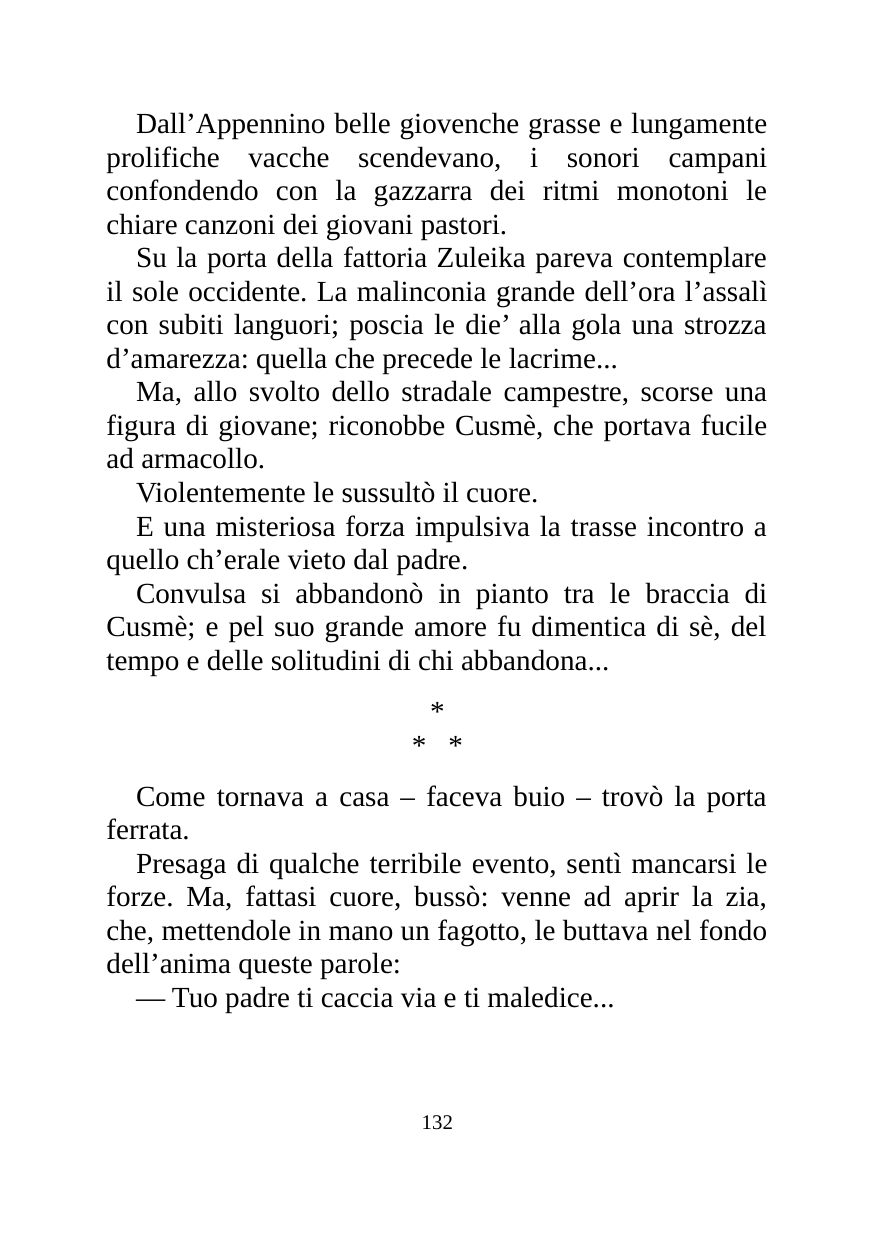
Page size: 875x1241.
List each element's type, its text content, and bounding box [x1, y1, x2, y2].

text Ma, allo svolto dello stradale campestre, scorse una figura di giovane; riconobbe Cusmè, che portava fucile ad armacollo. [106, 374, 768, 475]
text Su la porta della fattoria Zuleika pareva contemplare il sole occidente. La malinconia grande dell’ora l’assalì con subiti languori; poscia le die’ alla gola una strozza d’amarezza: quella che precede le lacrime... [106, 240, 768, 374]
text Dall’Appennino belle giovenche grasse e lungamente prolifiche vacche scendevano, i sonori campani confondendo con la gazzarra dei ritmi monotoni le chiare canzoni dei giovani pastori. [106, 106, 768, 240]
text Violentemente le sussultò il cuore. [106, 475, 768, 509]
text Presaga di qualche terribile evento, sentì mancarsi le forze. Ma, fattasi cuore, bussò: venne ad aprir la zia, che, mettendole in mano un fagotto, le buttava nel fondo dell’anima queste parole: [106, 846, 768, 980]
text E una misteriosa forza impulsiva la trasse incontro a quello ch’erale vieto dal padre. [106, 509, 768, 576]
text Convulsa si abbandonò in pianto tra le braccia di Cusmè; e pel suo grande amore fu dimentica di sè, del tempo e delle solitudini di chi abbandona... [106, 576, 768, 676]
text Come tornava a casa – faceva buio – trovò la porta ferrata. [106, 779, 768, 846]
text * * * [106, 694, 768, 761]
text — Tuo padre ti caccia via e ti maledice... [106, 980, 768, 1014]
